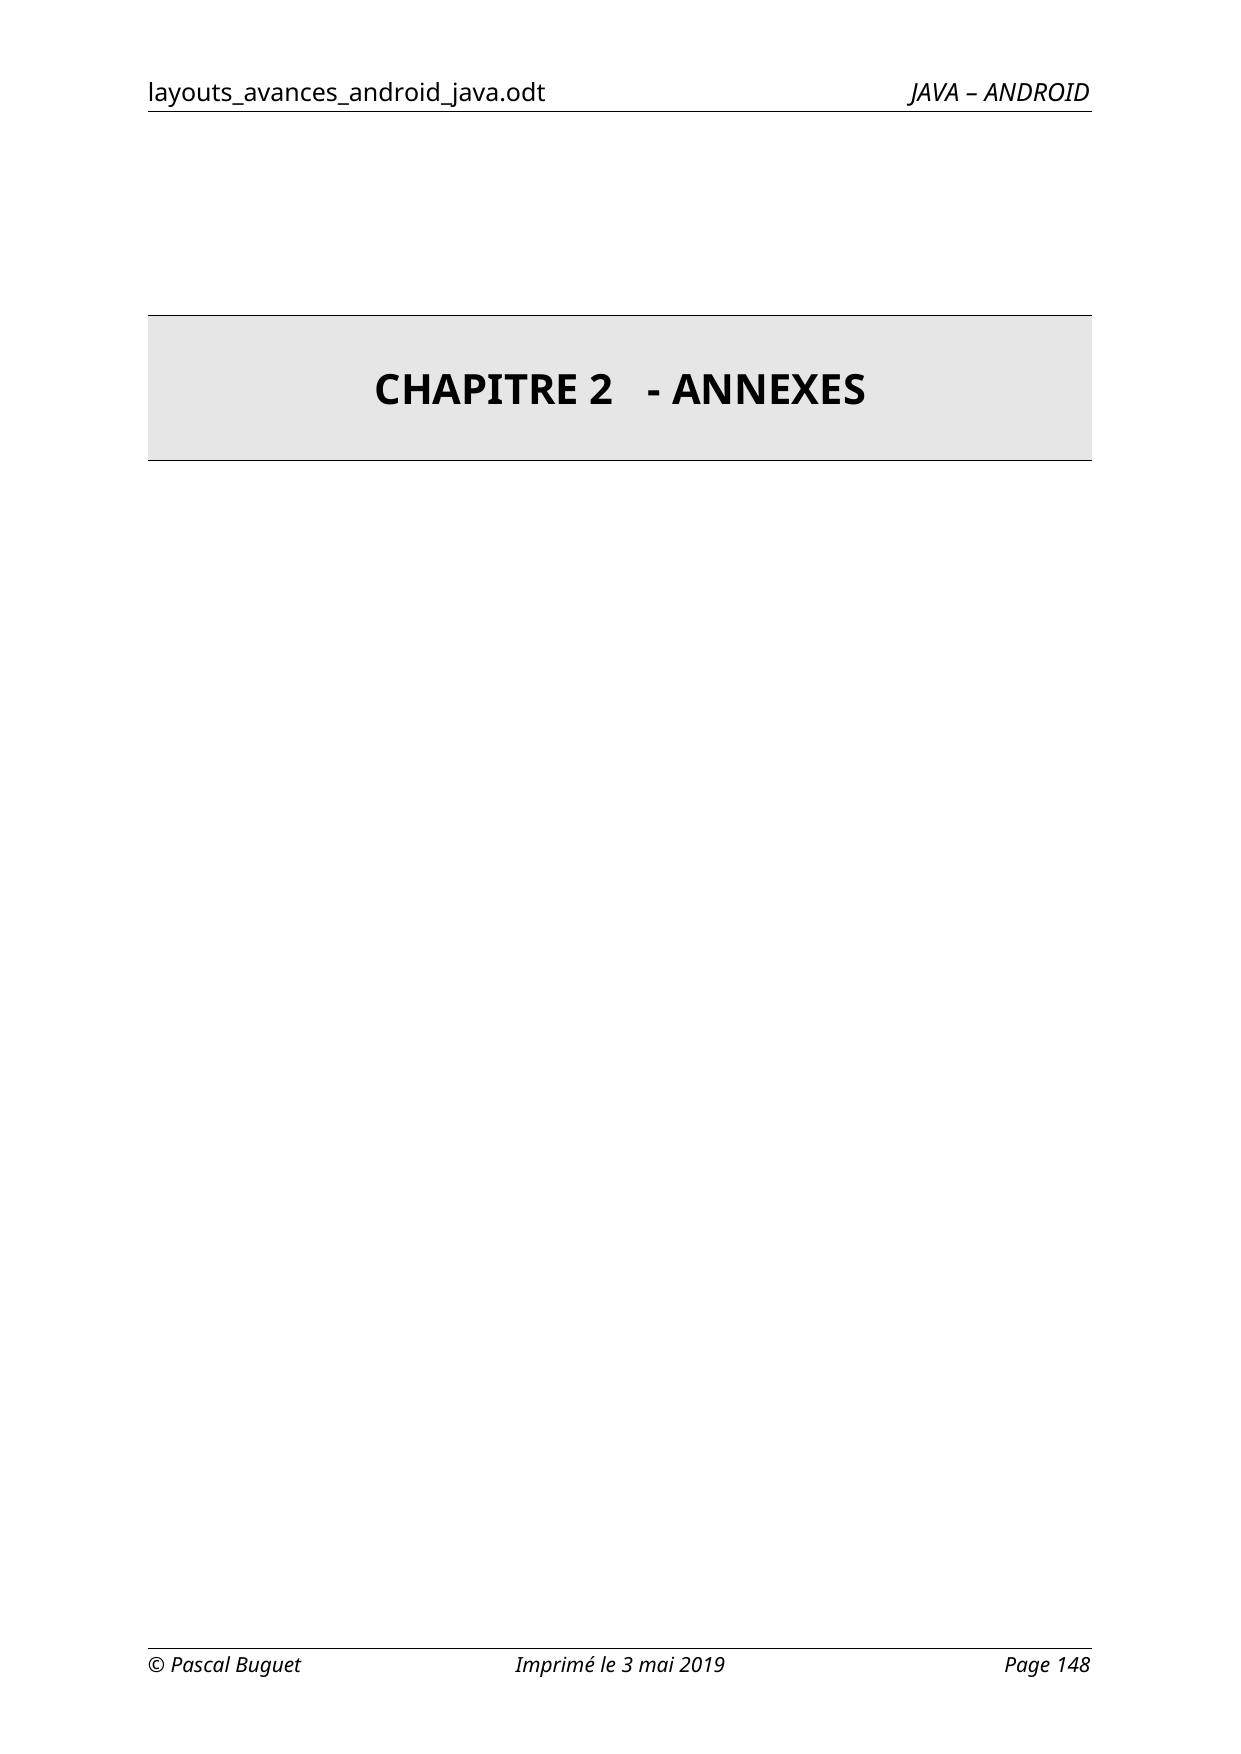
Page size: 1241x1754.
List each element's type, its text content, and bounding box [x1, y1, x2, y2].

subtitle - ANNEXES [148, 316, 1092, 460]
